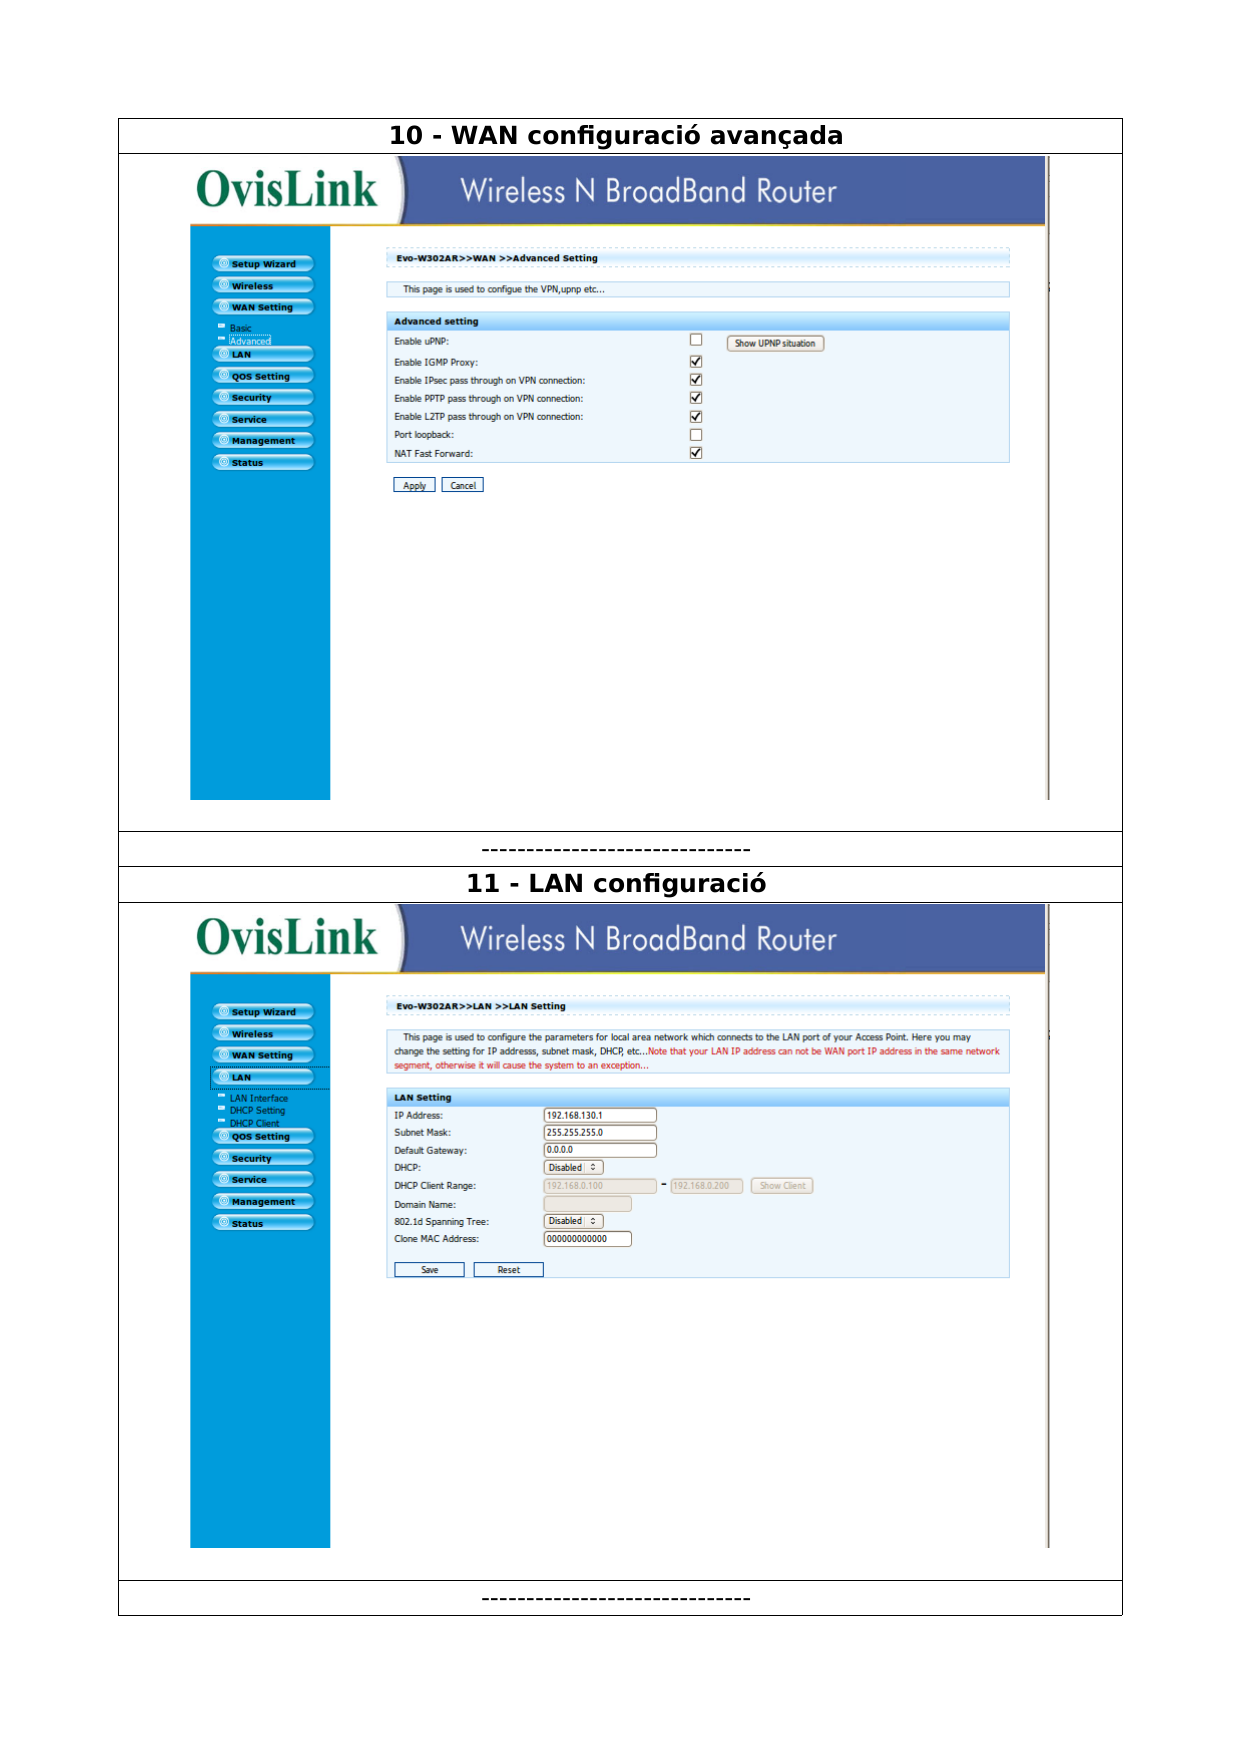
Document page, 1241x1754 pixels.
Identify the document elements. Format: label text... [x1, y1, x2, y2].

picture [213, 256, 313, 271]
picture [213, 1149, 313, 1164]
picture [213, 1025, 313, 1040]
picture [213, 1047, 313, 1062]
table_cell ------------------------------ [119, 832, 1122, 866]
picture [213, 367, 313, 382]
table_cell ------------------------------ [119, 1581, 1122, 1615]
picture [213, 389, 313, 404]
picture [190, 904, 1050, 1548]
picture [213, 299, 313, 314]
picture [190, 156, 1050, 800]
picture [213, 432, 313, 447]
table_cell [119, 154, 1122, 831]
picture [213, 1171, 313, 1186]
picture [213, 411, 313, 426]
table_cell 11 - LAN configuració [119, 867, 1122, 902]
picture [213, 1069, 313, 1084]
table_cell 10 - WAN configuració avançada [119, 119, 1122, 153]
picture [213, 1215, 313, 1229]
picture [213, 1004, 313, 1019]
picture [213, 277, 313, 292]
picture [213, 455, 313, 469]
picture [213, 1123, 313, 1143]
picture [213, 1193, 313, 1208]
table_cell [119, 903, 1122, 1580]
picture [213, 338, 313, 361]
